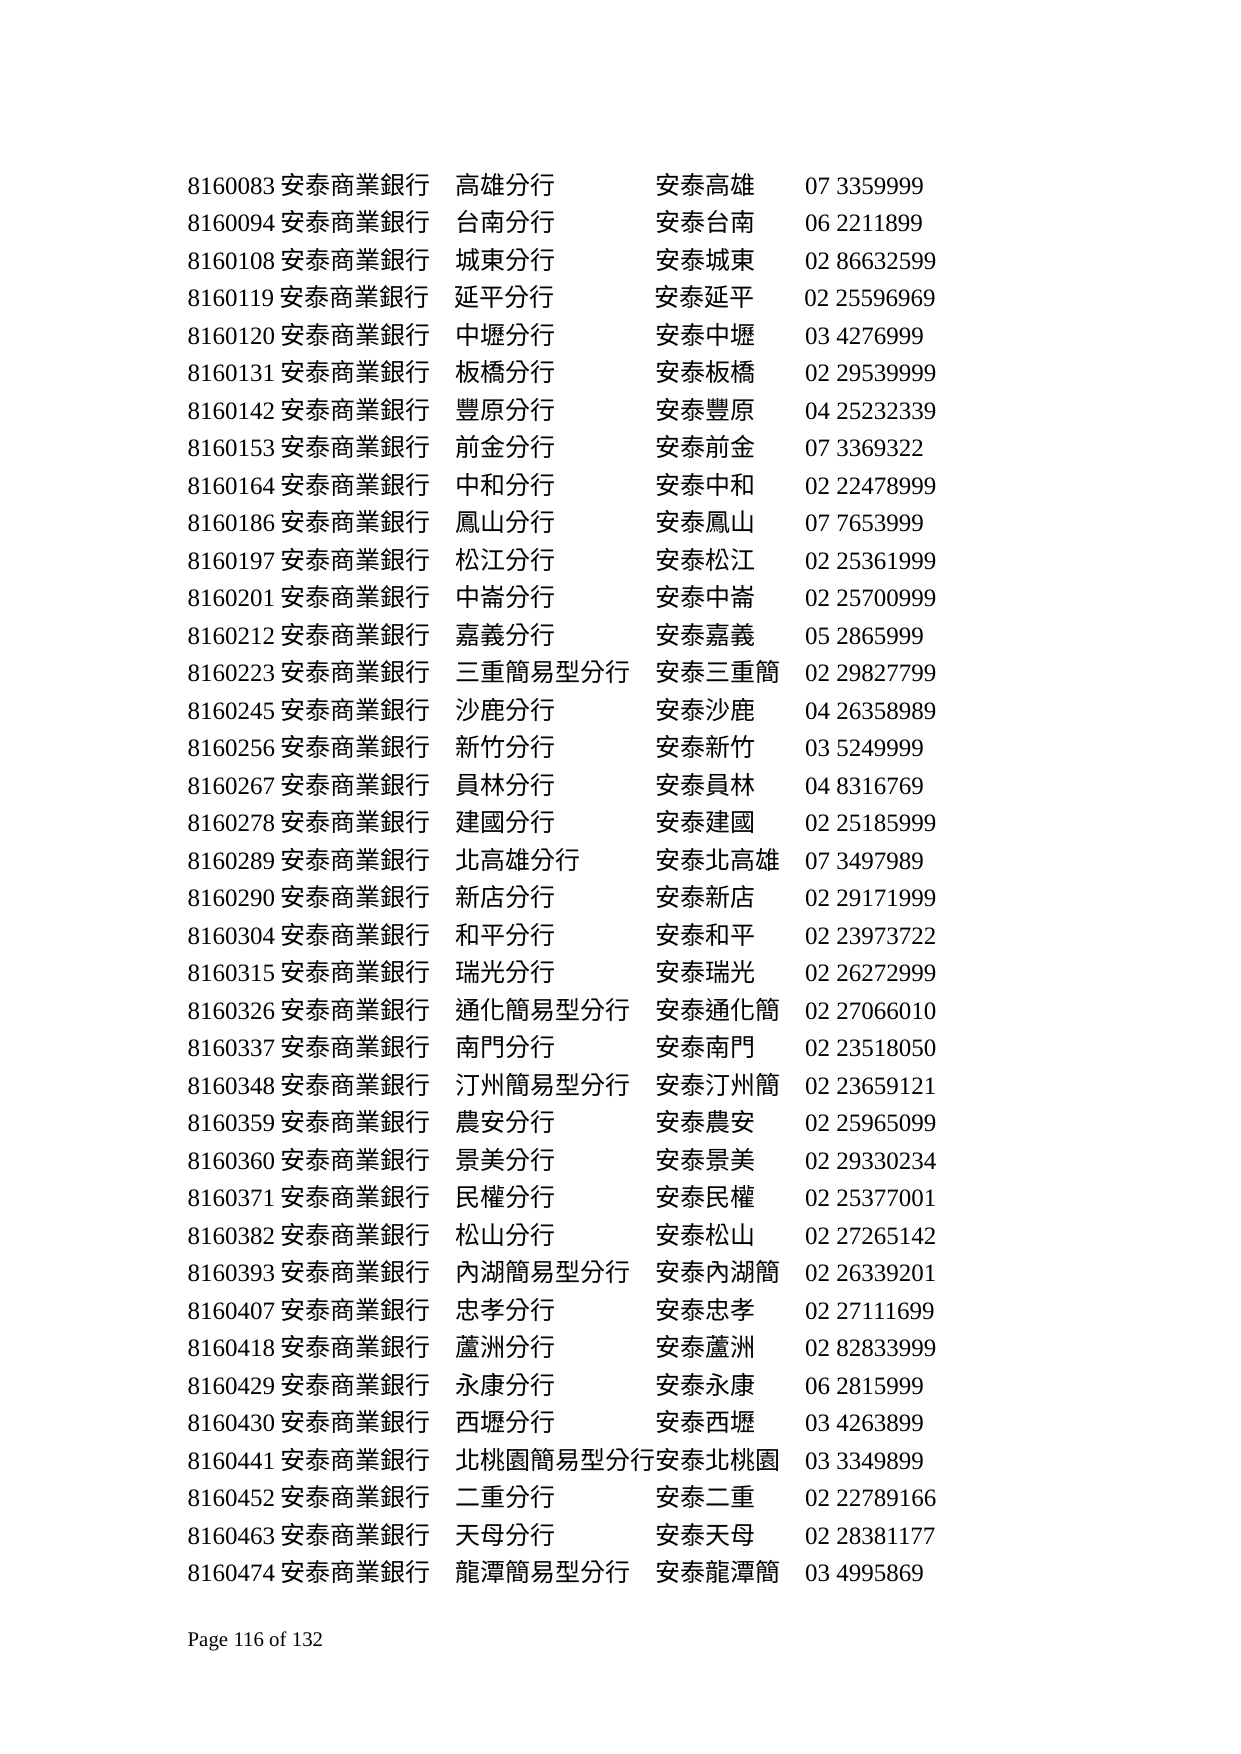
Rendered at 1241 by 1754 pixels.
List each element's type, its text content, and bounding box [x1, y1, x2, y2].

text 8160290安泰商業銀行 新店分行 安泰新店 02 29171999 [187, 877, 1053, 914]
text 8160360安泰商業銀行 景美分行 安泰景美 02 29330234 [187, 1139, 1053, 1177]
text 8160371安泰商業銀行 民權分行 安泰民權 02 25377001 [187, 1177, 1053, 1214]
text 8160267安泰商業銀行 員林分行 安泰員林 04 8316769 [187, 764, 1053, 802]
text 8160197安泰商業銀行 松江分行 安泰松江 02 25361999 [187, 539, 1053, 577]
text 8160142安泰商業銀行 豐原分行 安泰豐原 04 25232339 [187, 389, 1053, 427]
text 8160441安泰商業銀行 北桃園簡易型分行安泰北桃園 03 3349899 [187, 1439, 1053, 1477]
text 8160315安泰商業銀行 瑞光分行 安泰瑞光 02 26272999 [187, 952, 1053, 989]
text 8160256安泰商業銀行 新竹分行 安泰新竹 03 5249999 [187, 727, 1053, 764]
text 8160452安泰商業銀行 二重分行 安泰二重 02 22789166 [187, 1477, 1053, 1514]
text 8160382安泰商業銀行 松山分行 安泰松山 02 27265142 [187, 1214, 1053, 1252]
text 8160430安泰商業銀行 西壢分行 安泰西壢 03 4263899 [187, 1402, 1053, 1439]
text 8160083安泰商業銀行 高雄分行 安泰高雄 07 3359999 [187, 164, 1053, 202]
text 8160418安泰商業銀行 蘆洲分行 安泰蘆洲 02 82833999 [187, 1327, 1053, 1364]
text 8160278安泰商業銀行 建國分行 安泰建國 02 25185999 [187, 802, 1053, 839]
text 8160131安泰商業銀行 板橋分行 安泰板橋 02 29539999 [187, 352, 1053, 389]
text 8160429安泰商業銀行 永康分行 安泰永康 06 2815999 [187, 1364, 1053, 1402]
text 8160393安泰商業銀行 內湖簡易型分行 安泰內湖簡 02 26339201 [187, 1252, 1053, 1289]
text 8160153安泰商業銀行 前金分行 安泰前金 07 3369322 [187, 427, 1053, 464]
text 8160245安泰商業銀行 沙鹿分行 安泰沙鹿 04 26358989 [187, 689, 1053, 727]
text 8160348安泰商業銀行 汀州簡易型分行 安泰汀州簡 02 23659121 [187, 1064, 1053, 1102]
text 8160223安泰商業銀行 三重簡易型分行 安泰三重簡 02 29827799 [187, 652, 1053, 689]
text 8160474安泰商業銀行 龍潭簡易型分行 安泰龍潭簡 03 4995869 [187, 1552, 1053, 1589]
text 8160463安泰商業銀行 天母分行 安泰天母 02 28381177 [187, 1514, 1053, 1552]
text 8160407安泰商業銀行 忠孝分行 安泰忠孝 02 27111699 [187, 1289, 1053, 1327]
text 8160359安泰商業銀行 農安分行 安泰農安 02 25965099 [187, 1102, 1053, 1139]
text 8160289安泰商業銀行 北高雄分行 安泰北高雄 07 3497989 [187, 839, 1053, 877]
text 8160201安泰商業銀行 中崙分行 安泰中崙 02 25700999 [187, 577, 1053, 614]
text 8160186安泰商業銀行 鳳山分行 安泰鳳山 07 7653999 [187, 502, 1053, 539]
text 8160326安泰商業銀行 通化簡易型分行 安泰通化簡 02 27066010 [187, 989, 1053, 1027]
text 8160119安泰商業銀行 延平分行 安泰延平 02 25596969 [187, 277, 1053, 314]
text 8160108安泰商業銀行 城東分行 安泰城東 02 86632599 [187, 239, 1053, 277]
text 8160164安泰商業銀行 中和分行 安泰中和 02 22478999 [187, 464, 1053, 502]
text 8160212安泰商業銀行 嘉義分行 安泰嘉義 05 2865999 [187, 614, 1053, 652]
text 8160304安泰商業銀行 和平分行 安泰和平 02 23973722 [187, 914, 1053, 952]
text 8160094安泰商業銀行 台南分行 安泰台南 06 2211899 [187, 202, 1053, 239]
text 8160120安泰商業銀行 中壢分行 安泰中壢 03 4276999 [187, 314, 1053, 352]
text 8160337安泰商業銀行 南門分行 安泰南門 02 23518050 [187, 1027, 1053, 1064]
